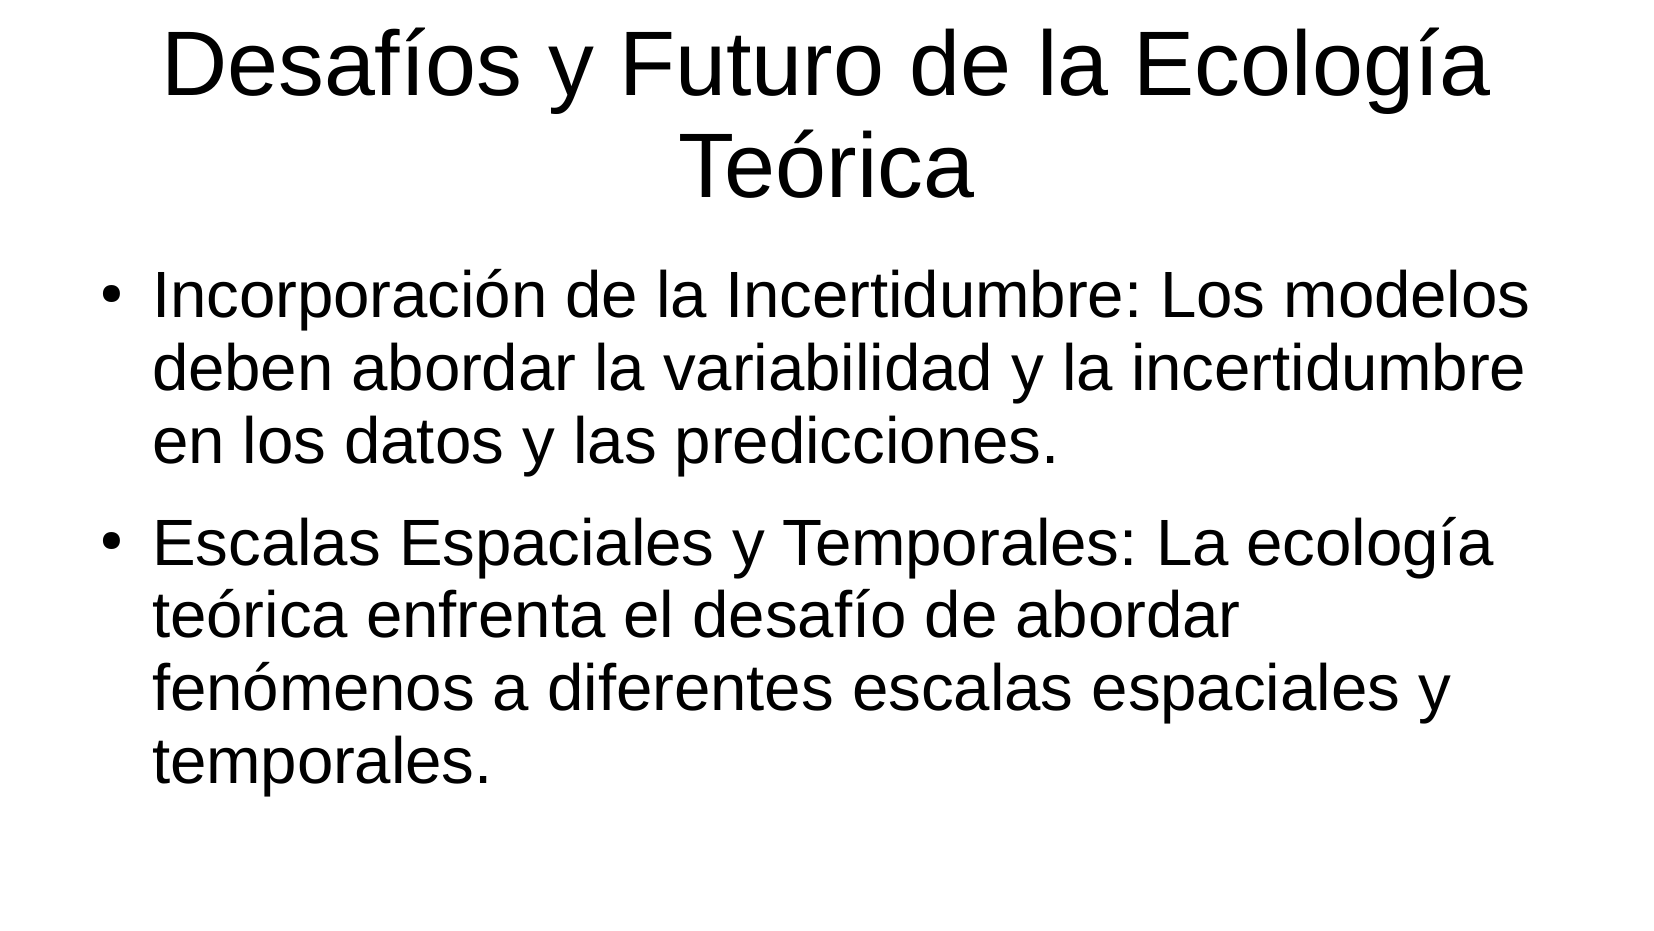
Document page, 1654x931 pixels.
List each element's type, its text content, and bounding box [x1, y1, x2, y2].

list Incorporación de la Incertidumbre: Los modelos deben abordar la variabilidad y la incertidumbre en los datos y las predicciones. Escalas Espaciales y Temporales: La ecología teórica enfrenta el desafío de abordar fenómenos a diferentes escalas espaciales y temporales. [82, 258, 1571, 799]
title Desafíos y Futuro de la Ecología Teórica [82, 12, 1571, 218]
